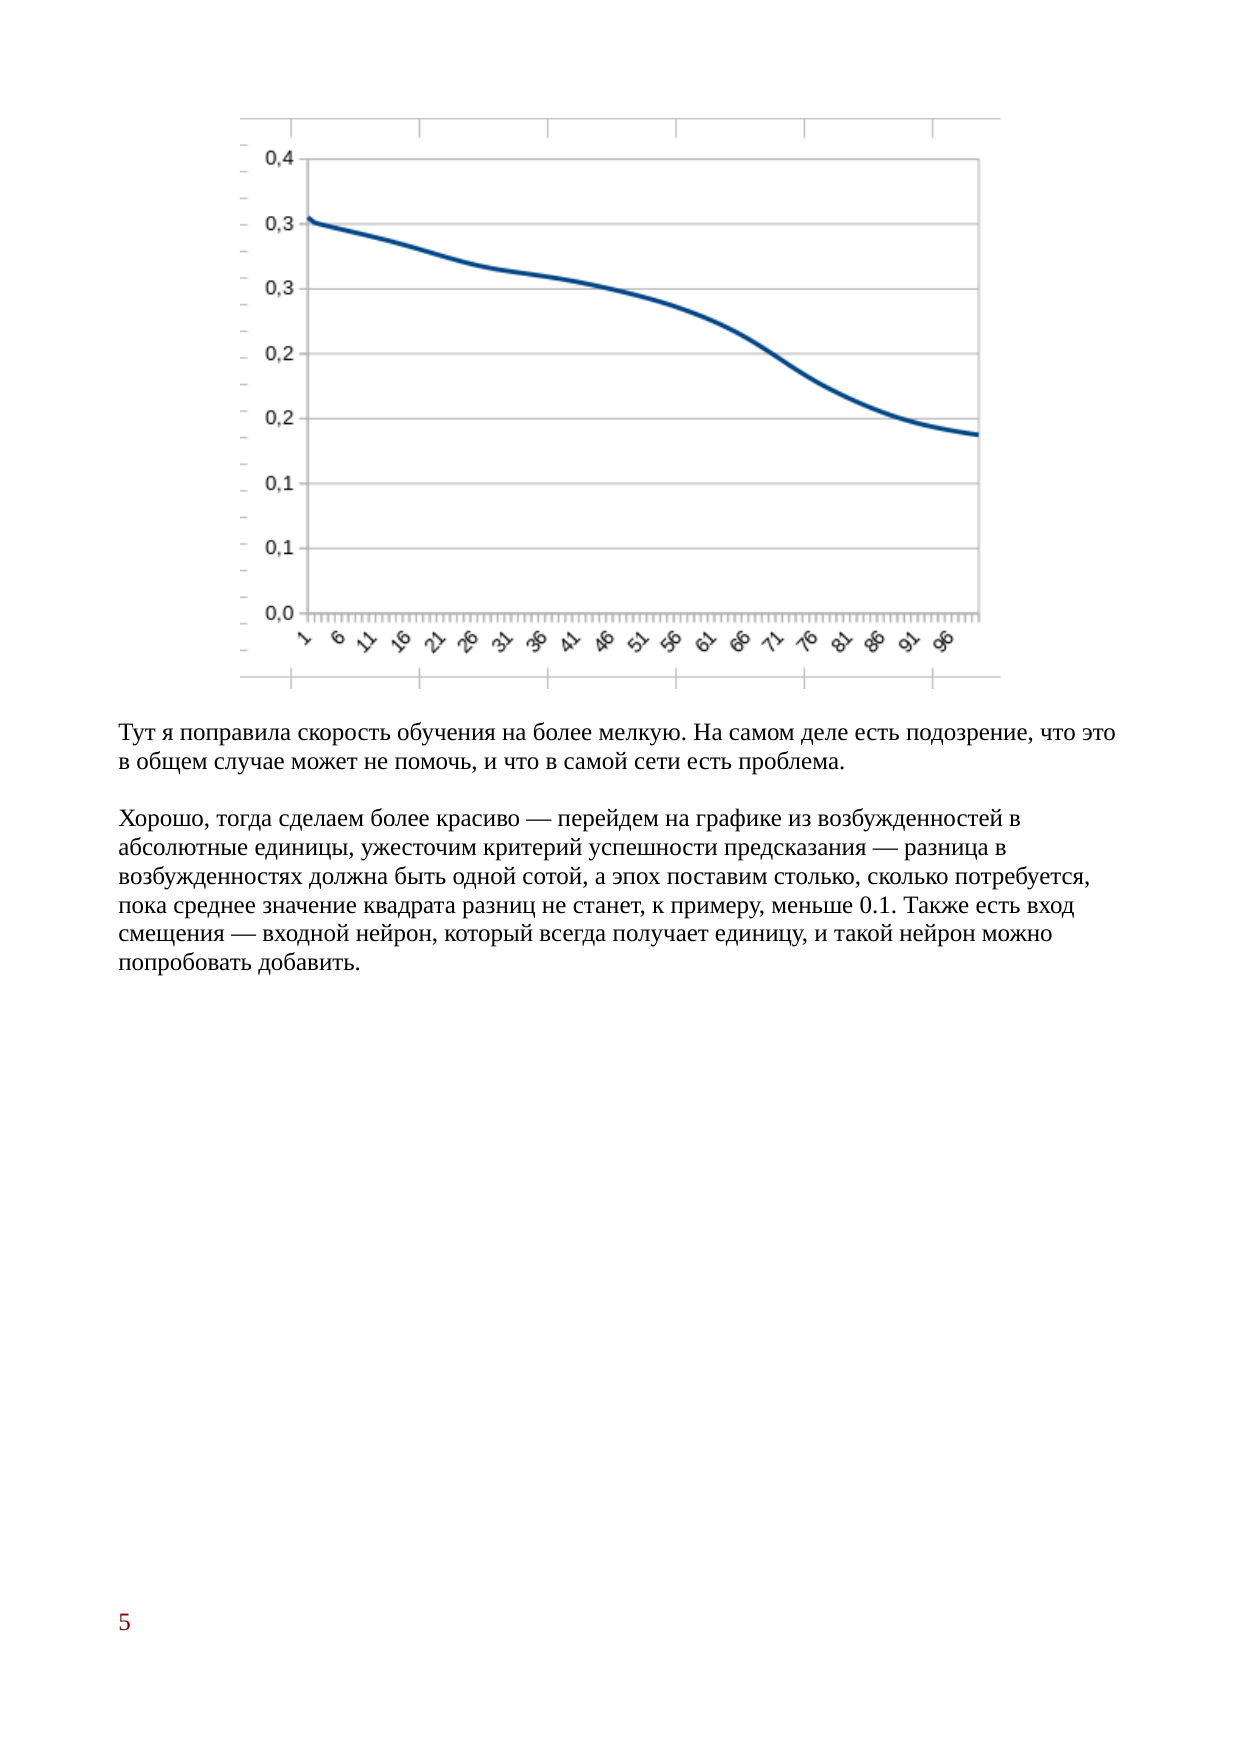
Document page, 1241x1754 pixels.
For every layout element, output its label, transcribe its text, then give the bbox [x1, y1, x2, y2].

text Тут я поправила скорость обучения на более мелкую. На самом деле есть подозрение, что это в общем случае может не помочь, и что в самой сети есть проблема. [118, 717, 1122, 775]
picture [239, 118, 1001, 689]
text Хорошо, тогда сделаем более красиво — перейдем на графике из возбужденностей в абсолютные единицы, ужесточим критерий успешности предсказания — разница в возбужденностях должна быть одной сотой, а эпох поставим столько, сколько потребуется, пока среднее значение квадрата разниц не станет, к примеру, меньше 0.1. Также есть вход смещения — входной нейрон, который всегда получает единицу, и такой нейрон можно попробовать добавить. [118, 803, 1122, 976]
